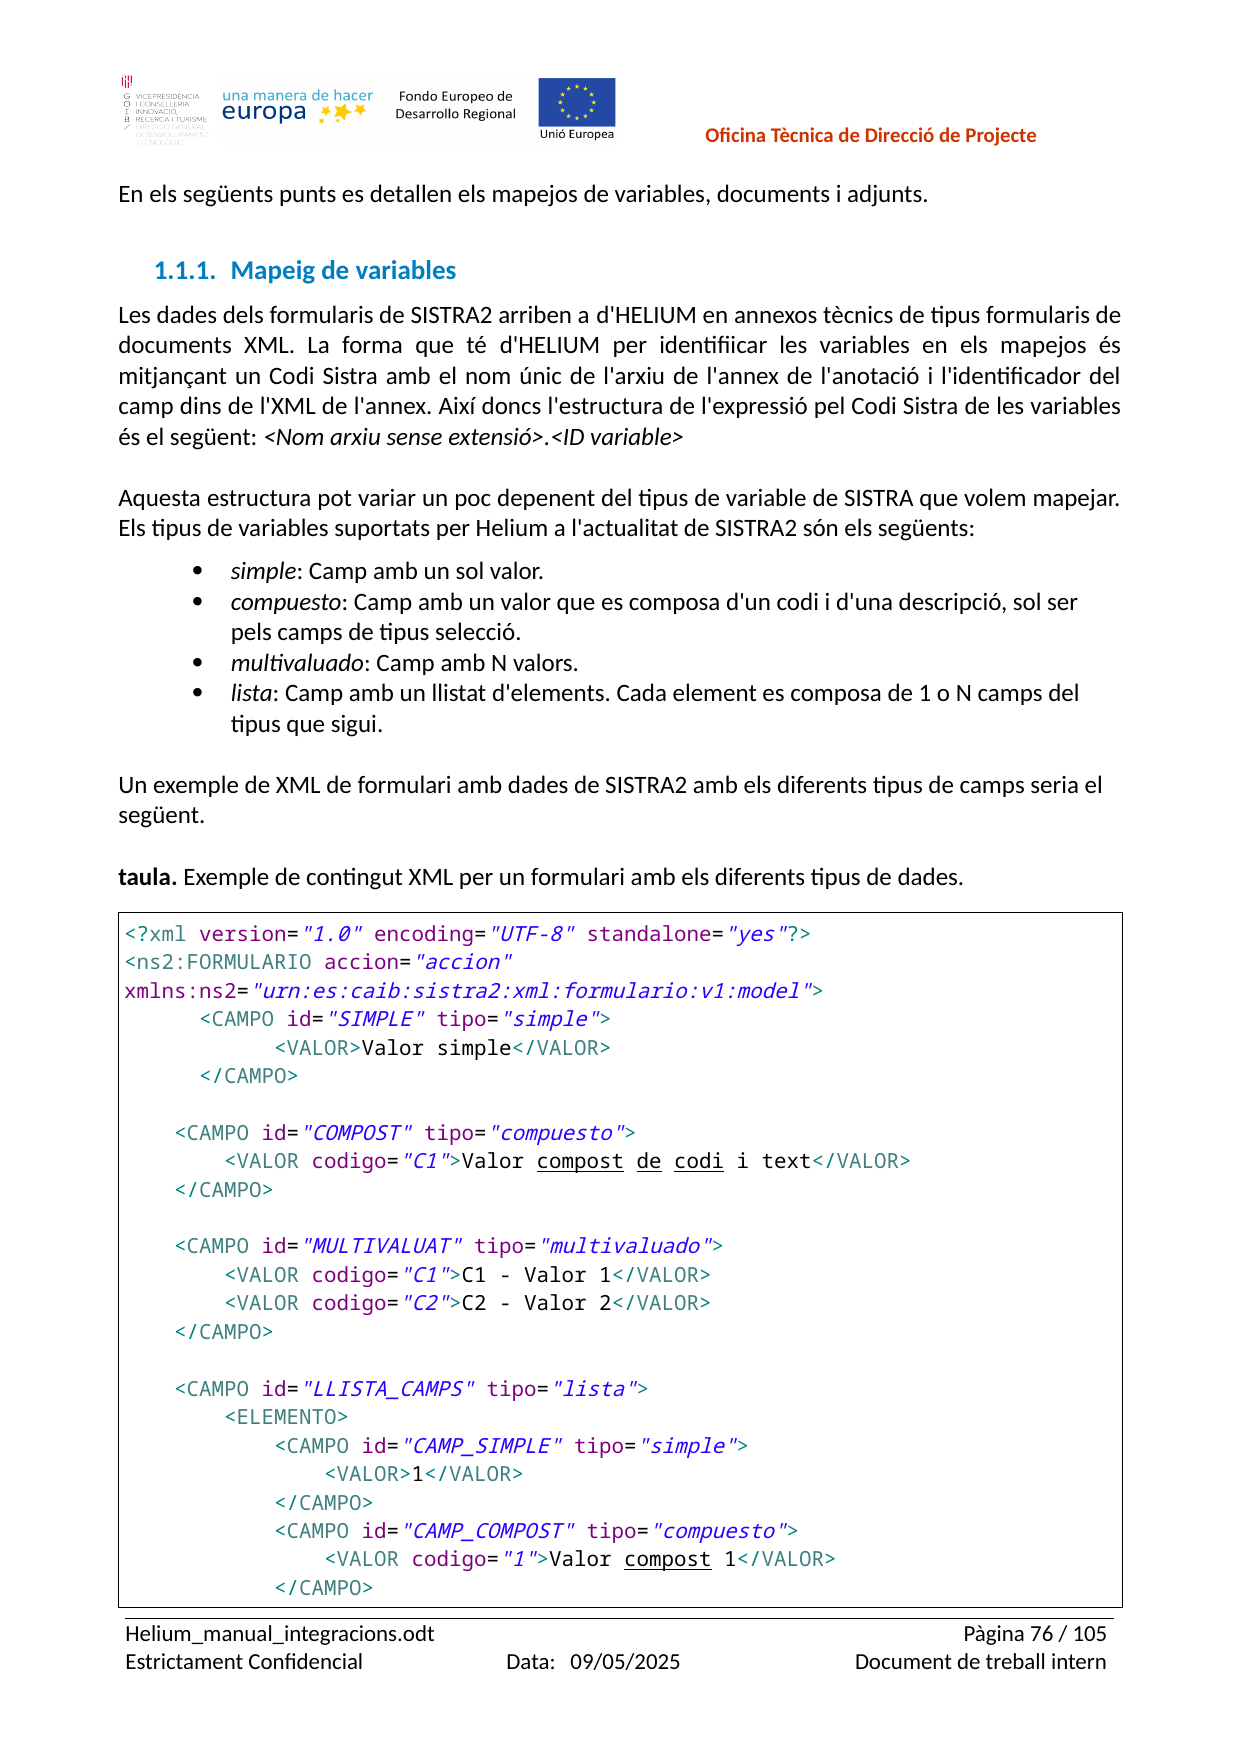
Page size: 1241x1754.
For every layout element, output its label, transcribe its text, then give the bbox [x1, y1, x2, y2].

text Aquesta estructura pot variar un poc depenent del tipus de variable de SISTRA que volem mapejar. Els tipus de variables suportats per Helium a l'actualitat de SISTRA2 són els següents: [118, 482, 1122, 543]
picture [118, 73, 213, 147]
list Un exemple de XML de formulari amb dades de SISTRA2 amb els diferents tipus de camps seria el següent. [118, 769, 1122, 830]
list taula. Exemple de contingut XML per un formulari amb els diferents tipus de dades. [118, 861, 1122, 891]
list simple: Camp amb un sol valor. [193, 556, 1122, 586]
list compuesto: Camp amb un valor que es composa d'un codi i d'una descripció, sol ser pels camps de tipus selecció. [193, 586, 1122, 647]
picture [219, 73, 621, 147]
list lista: Camp amb un llistat d'elements. Cada element es composa de 1 o N camps del tipus que sigui. [193, 678, 1122, 739]
table_header <?xml version="1.0" encoding="UTF-8" standalone="yes"?> <ns2:FORMULARIO accion="accion" xmlns:ns2="urn:es:caib:sistra2:xml:formulario:v1:model"> <CAMPO id="SIMPLE" tipo="simple"> <VALOR>Valor simple</VALOR> </CAMPO> <CAMPO id="COMPOST" tipo="compuesto"> <VALOR codigo="C1">Valor compost de codi i text</VALOR> </CAMPO> <CAMPO id="MULTIVALUAT" tipo="multivaluado"> <VALOR codigo="C1">C1 - Valor 1</VALOR> <VALOR codigo="C2">C2 - Valor 2</VALOR> </CAMPO> <CAMPO id="LLISTA_CAMPS" tipo="lista"> <ELEMENTO> <CAMPO id="CAMP_SIMPLE" tipo="simple"> <VALOR>1</VALOR> </CAMPO> <CAMPO id="CAMP_COMPOST" tipo="compuesto"> <VALOR codigo="1">Valor compost 1</VALOR> </CAMPO> [119, 913, 1122, 1607]
list multivaluado: Camp amb N valors. [193, 647, 1122, 678]
subtitle Mapeig de variables [153, 253, 1122, 286]
text En els següents punts es detallen els mapejos de variables, documents i adjunts. [118, 178, 1122, 208]
text Les dades dels formularis de SISTRA2 arriben a d'HELIUM en annexos tècnics de tipus formularis de documents XML. La forma que té d'HELIUM per identifiicar les variables en els mapejos és mitjançant un Codi Sistra amb el nom únic de l'arxiu de l'annex de l'anotació i l'identificador del camp dins de l'XML de l'annex. Així doncs l'estructura de l'expressió pel Codi Sistra de les variables és el següent: <Nom arxiu sense extensió>.<ID variable> [118, 299, 1122, 451]
